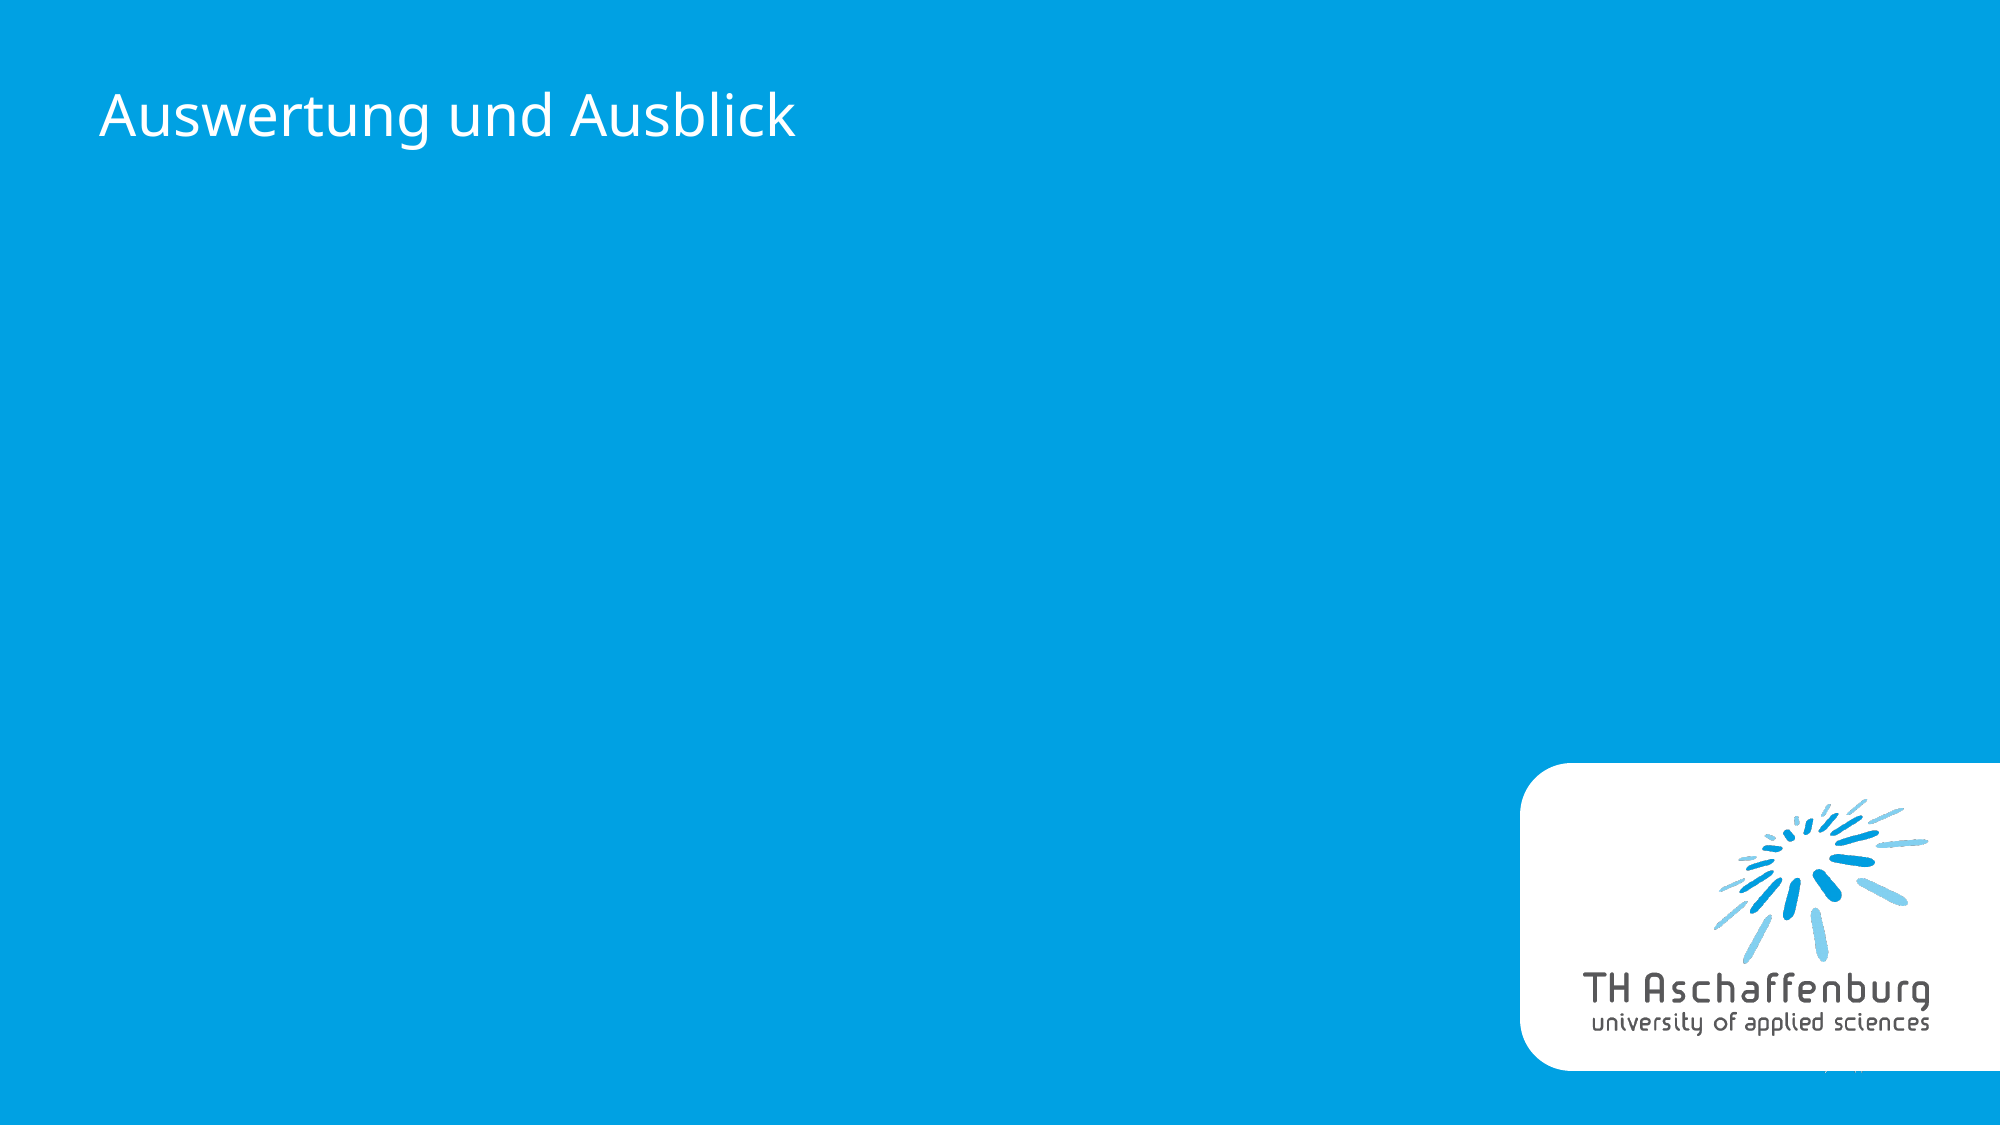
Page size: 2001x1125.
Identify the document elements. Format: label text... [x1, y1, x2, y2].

title Auswertung und Ausblick [99, 33, 1600, 194]
picture [1583, 799, 1929, 1036]
